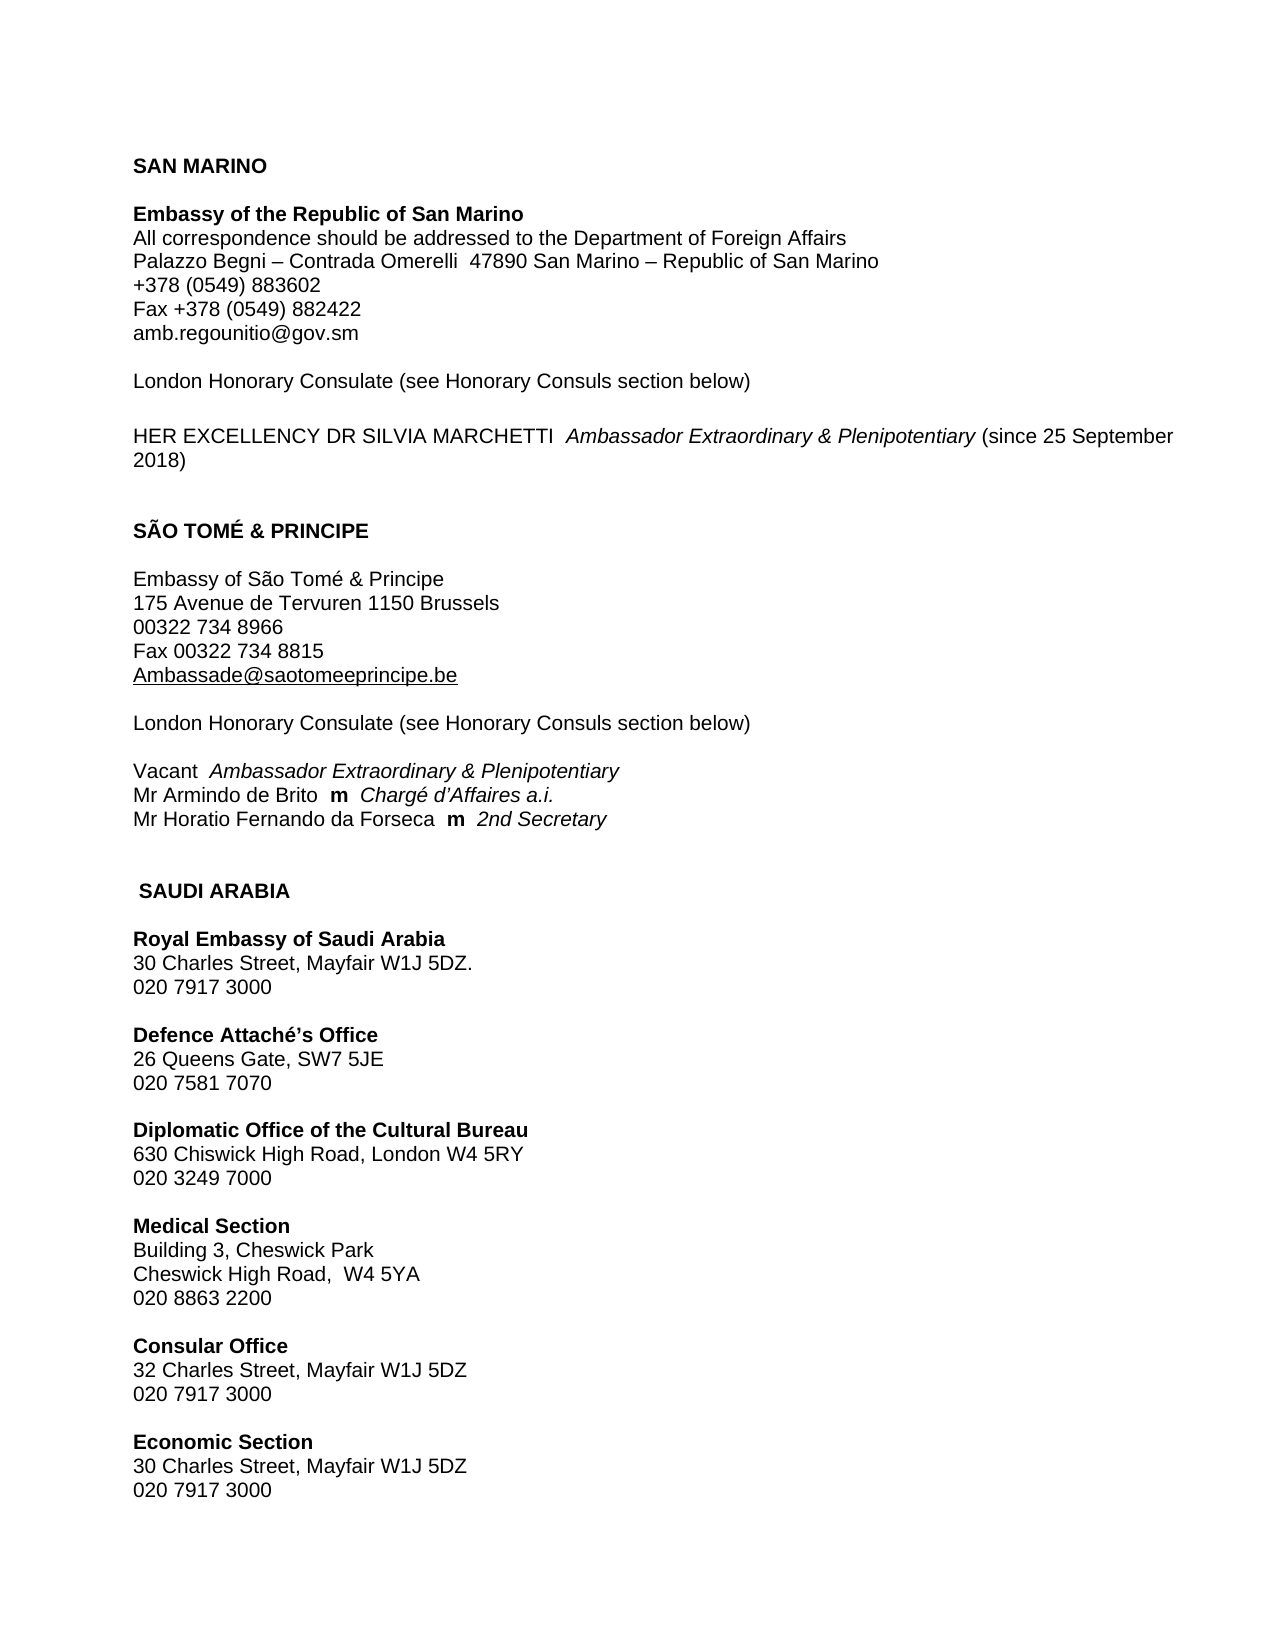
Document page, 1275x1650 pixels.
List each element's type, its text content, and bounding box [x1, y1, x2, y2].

text Embassy of São Tomé & Principe [133, 567, 1181, 591]
text Medical Section [133, 1214, 1181, 1238]
text SÃO TOMÉ & PRINCIPE [133, 519, 1181, 543]
text Ambassade@saotomeeprincipe.be [133, 663, 1181, 687]
table_header [1053, 879, 1275, 927]
text Economic Section [133, 1430, 1181, 1454]
table_header [697, 879, 751, 927]
text 00322 734 8966 [133, 615, 1181, 639]
text Palazzo Begni – Contrada Omerelli 47890 San Marino – Republic of San Marino [133, 249, 1181, 273]
text +378 (0549) 883602 [133, 273, 1181, 297]
text Mr Horatio Fernando da Forseca m 2nd Secretary [133, 807, 1181, 831]
text 020 8863 2200 [133, 1286, 1181, 1310]
text 30 Charles Street, Mayfair W1J 5DZ. [133, 951, 1181, 974]
text Cheswick High Road, W4 5YA [133, 1262, 1181, 1286]
text Defence Attaché’s Office [133, 1022, 1181, 1046]
text Embassy of the Republic of San Marino [133, 201, 1181, 225]
text 020 7581 7070 [133, 1070, 1181, 1094]
text Fax 00322 734 8815 [133, 639, 1181, 663]
text amb.regounitio@gov.sm [133, 321, 1181, 345]
text London Honorary Consulate (see Honorary Consuls section below) [133, 711, 1181, 735]
text 020 7917 3000 [133, 974, 1181, 998]
text 30 Charles Street, Mayfair W1J 5DZ [133, 1454, 1181, 1478]
text 630 Chiswick High Road, London W4 5RY [133, 1142, 1181, 1166]
text 175 Avenue de Tervuren 1150 Brussels [133, 591, 1181, 615]
table_header SAUDI ARABIA [122, 879, 697, 927]
text 020 7917 3000 [133, 1478, 1181, 1502]
text HER EXCELLENCY DR SILVIA MARCHETTI Ambassador Extraordinary & Plenipotentiary (since 25 September 2018) [133, 423, 1181, 471]
text Royal Embassy of Saudi Arabia [133, 927, 1181, 951]
text Mr Armindo de Brito m Chargé d’Affaires a.i. [133, 783, 1181, 807]
text SAN MARINO [133, 153, 1181, 177]
text 26 Queens Gate, SW7 5JE [133, 1046, 1181, 1070]
table_header [751, 879, 1053, 927]
text All correspondence should be addressed to the Department of Foreign Affairs [133, 225, 1181, 249]
text London Honorary Consulate (see Honorary Consuls section below) [133, 369, 1181, 393]
text 020 3249 7000 [133, 1166, 1181, 1190]
text Vacant Ambassador Extraordinary & Plenipotentiary [133, 759, 1181, 783]
text Consular Office [133, 1334, 1181, 1358]
text Diplomatic Office of the Cultural Bureau [133, 1118, 1181, 1142]
text 020 7917 3000 [133, 1382, 1181, 1406]
text Fax +378 (0549) 882422 [133, 297, 1181, 321]
text Building 3, Cheswick Park [133, 1238, 1181, 1262]
text 32 Charles Street, Mayfair W1J 5DZ [133, 1358, 1181, 1382]
